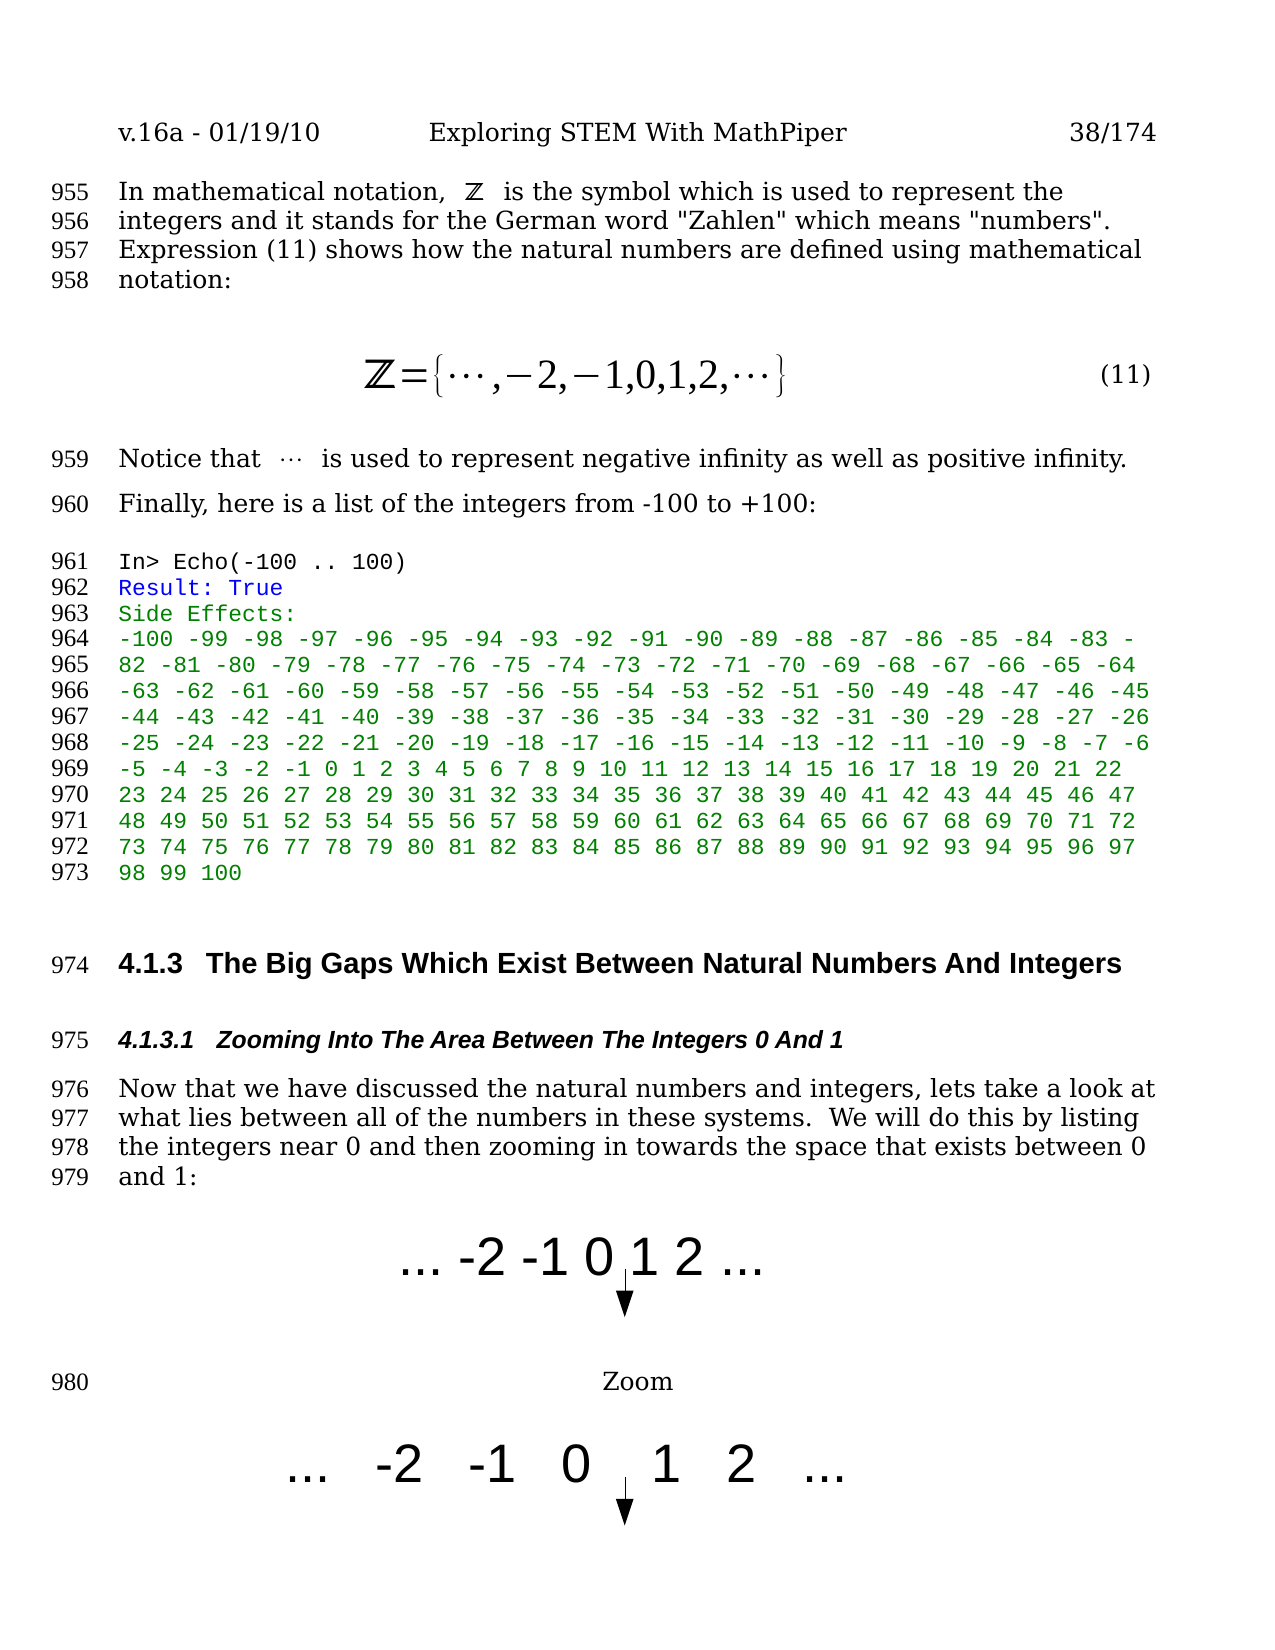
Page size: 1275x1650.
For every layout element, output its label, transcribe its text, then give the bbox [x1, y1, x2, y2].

table_header (11) [1041, 344, 1157, 406]
text -100 -99 -98 -97 -96 -95 -94 -93 -92 -91 -90 -89 -88 -87 -86 -85 -84 -83 -82 -81 -80 -79 -78 -77 -76 -75 -74 -73 -72 -71 -70 -69 -68 -67 -66 -65 -64 -63 -62 -61 -60 -59 -58 -57 -56 -55 -54 -53 -52 -51 -50 -49 -48 -47 -46 -45 -44 -43 -42 -41 -40 -39 -38 -37 -36 -35 -34 -33 -32 -31 -30 -29 -28 -27 -26 -25 -24 -23 -22 -21 -20 -19 -18 -17 -16 -15 -14 -13 -12 -11 -10 -9 -8 -7 -6 -5 -4 -3 -2 -1 0 1 2 3 4 5 6 7 8 9 10 11 12 13 14 15 16 17 18 19 20 21 22 23 24 25 26 27 28 29 30 31 32 33 34 35 36 37 38 39 40 41 42 43 44 45 46 47 48 49 50 51 52 53 54 55 56 57 58 59 60 61 62 63 64 65 66 67 68 69 70 71 72 73 74 75 76 77 78 79 80 81 82 83 84 85 86 87 88 89 90 91 92 93 94 95 96 97 98 99 100 [118, 628, 1157, 887]
subtitle The Big Gaps Which Exist Between Natural Numbers And Integers [118, 946, 1157, 980]
text Zoom [118, 1367, 1157, 1396]
subtitle Zooming Into The Area Between The Integers 0 And 1 [118, 1025, 1157, 1053]
text Notice thatis used to represent negative infinity as well as positive infinity. [118, 444, 1157, 474]
text In> Echo(-100 .. 100) [118, 550, 1157, 576]
text Side Effects: [118, 602, 1157, 628]
text Finally, here is a list of the integers from -100 to +100: [118, 489, 1157, 518]
text In mathematical notation,is the symbol which is used to represent the integers and it stands for the German word "Zahlen" which means "numbers". Expression (11) shows how the natural numbers are defined using mathematical notation: [118, 177, 1157, 294]
table_header [118, 344, 1041, 406]
text Result: True [118, 576, 1157, 602]
text Now that we have discussed the natural numbers and integers, lets take a look at what lies between all of the numbers in these systems. We will do this by listing the integers near 0 and then zooming in towards the space that exists between 0 and 1: [118, 1074, 1157, 1191]
